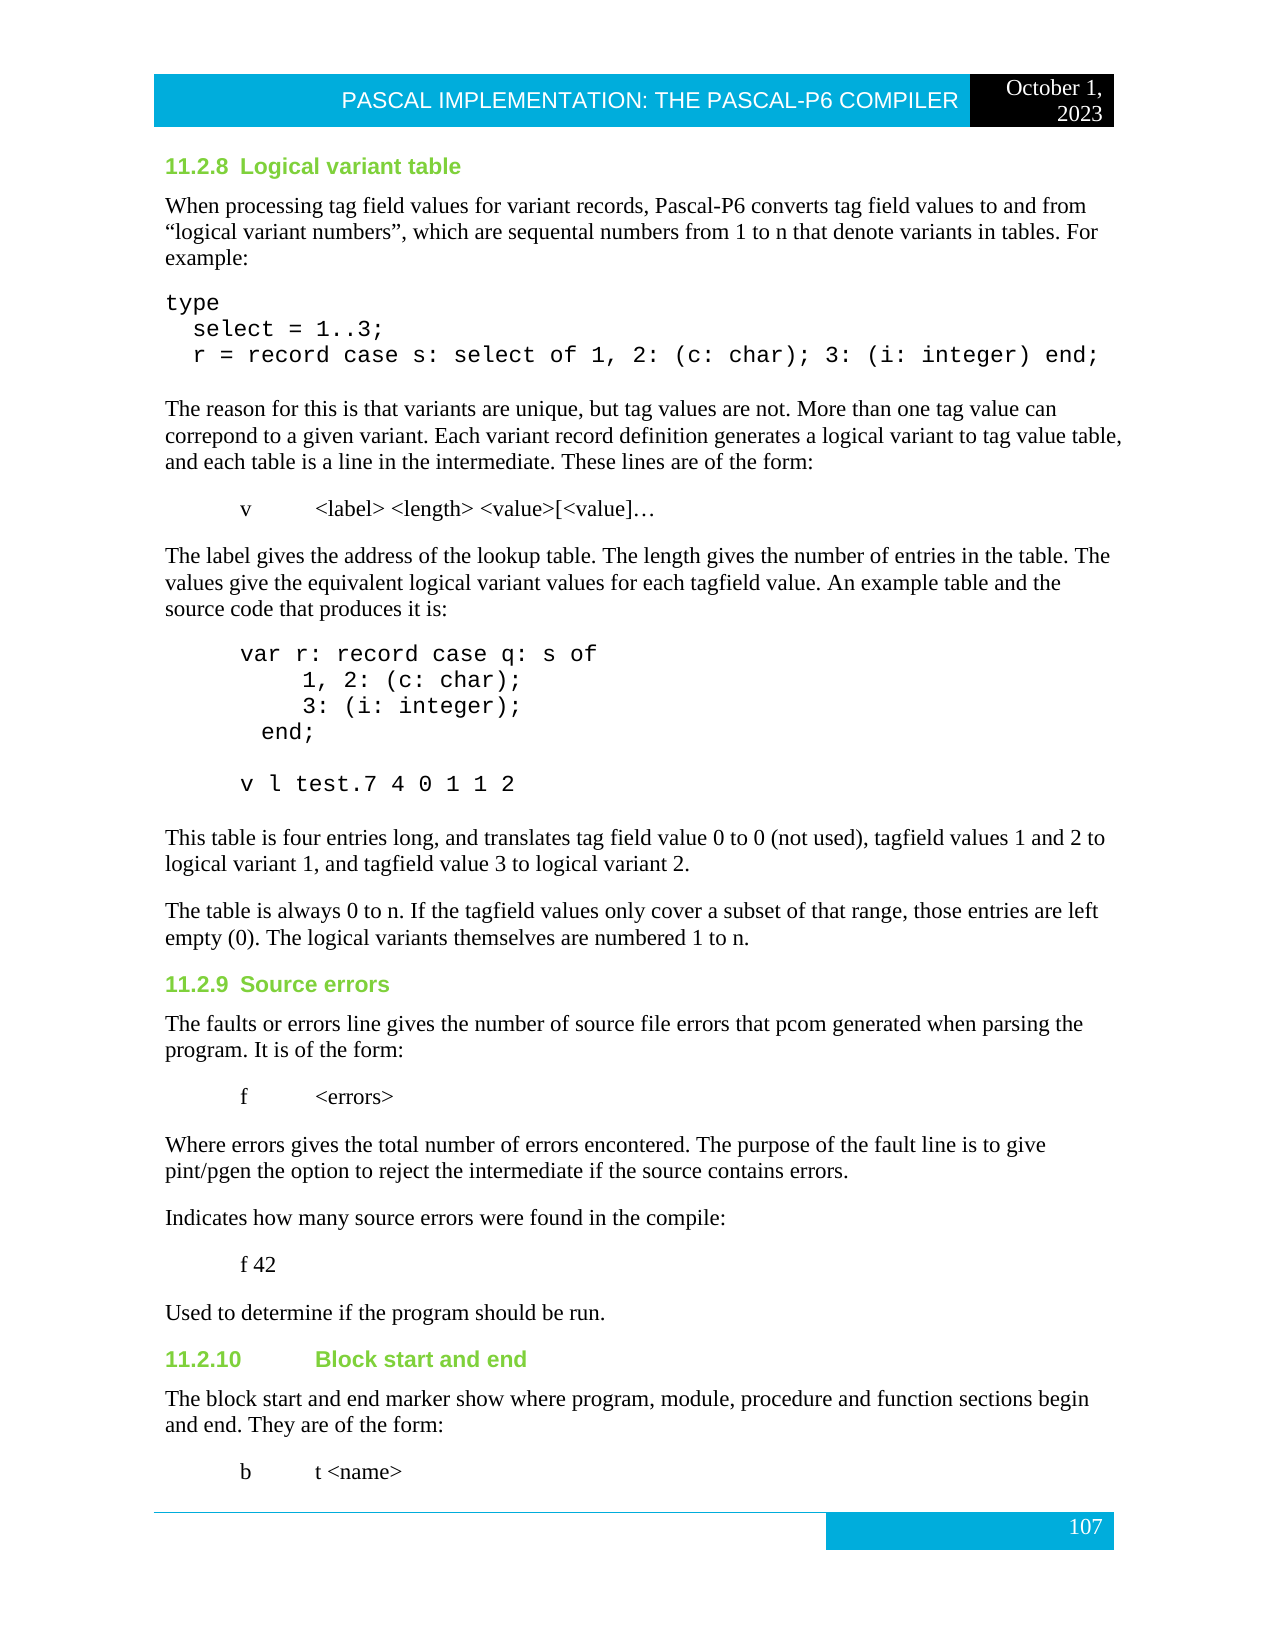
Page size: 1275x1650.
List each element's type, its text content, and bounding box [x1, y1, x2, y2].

text The label gives the address of the lookup table. The length gives the number of entries in the table. The values give the equivalent logical variant values for each tagfield value. An example table and the source code that produces it is: [165, 542, 1125, 622]
text Used to determine if the program should be run. [165, 1298, 1125, 1325]
text end; [165, 720, 1125, 746]
text v <label> <length> <value>[<value]… [165, 495, 1125, 522]
text The faults or errors line gives the number of source file errors that pcom generated when parsing the program. It is of the form: [165, 1010, 1125, 1063]
text type [165, 292, 1125, 318]
text When processing tag field values for variant records, Pascal-P6 converts tag field values to and from “logical variant numbers”, which are sequental numbers from 1 to n that denote variants in tables. For example: [165, 192, 1125, 271]
subtitle Source errors [165, 971, 1125, 997]
text v l test.7 4 0 1 1 2 [165, 772, 1125, 798]
text The reason for this is that variants are unique, but tag values are not. More than one tag value can correpond to a given variant. Each variant record definition generates a logical variant to tag value table, and each table is a line in the intermediate. These lines are of the form: [165, 395, 1125, 474]
subtitle Logical variant table [165, 153, 1125, 179]
text This table is four entries long, and translates tag field value 0 to 0 (not used), tagfield values 1 and 2 to logical variant 1, and tagfield value 3 to logical variant 2. [165, 824, 1125, 877]
text 3: (i: integer); [165, 694, 1125, 720]
text r = record case s: select of 1, 2: (c: char); 3: (i: integer) end; [165, 343, 1125, 369]
text The block start and end marker show where program, module, procedure and function sections begin and end. They are of the form: [165, 1384, 1125, 1437]
text 1, 2: (c: char); [165, 668, 1125, 694]
text Where errors gives the total number of errors encontered. The purpose of the fault line is to give pint/pgen the option to reject the intermediate if the source contains errors. [165, 1131, 1125, 1183]
text var r: record case q: s of [165, 642, 1125, 668]
text Indicates how many source errors were found in the compile: [165, 1204, 1125, 1231]
text The table is always 0 to n. If the tagfield values only cover a subset of that range, those entries are left empty (0). The logical variants themselves are numbered 1 to n. [165, 897, 1125, 950]
text f 42 [165, 1251, 1125, 1278]
subtitle Block start and end [165, 1346, 1125, 1372]
text select = 1..3; [165, 318, 1125, 343]
text f <errors> [165, 1083, 1125, 1110]
text b t <name> [165, 1458, 1125, 1484]
